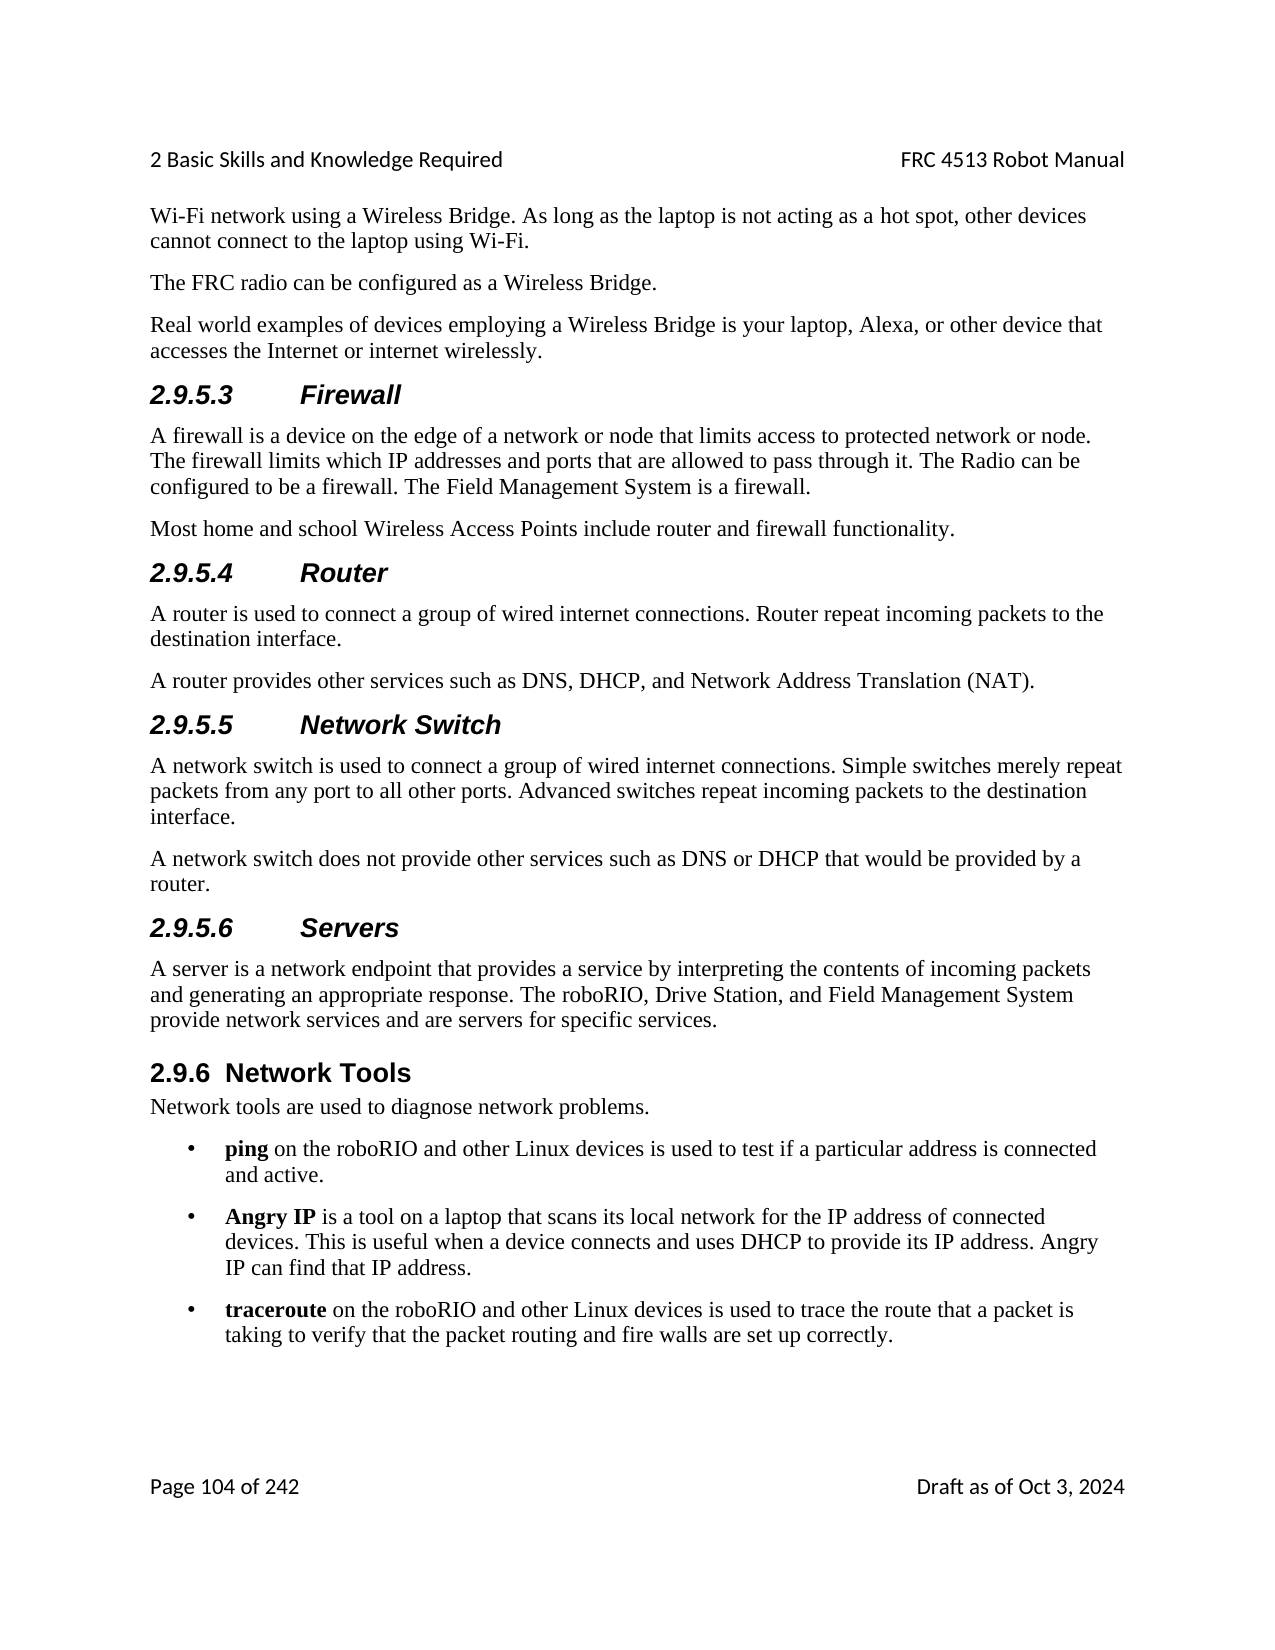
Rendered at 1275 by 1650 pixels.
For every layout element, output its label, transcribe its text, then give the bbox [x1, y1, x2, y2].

text A router provides other services such as DNS, DHCP, and Network Address Translation (NAT). [150, 668, 1125, 693]
subtitle Router [150, 558, 1125, 588]
text Real world examples of devices employing a Wireless Bridge is your laptop, Alexa, or other device that accesses the Internet or internet wirelessly. [150, 312, 1125, 363]
text A server is a network endpoint that provides a service by interpreting the contents of incoming packets and generating an appropriate response. The roboRIO, Drive Station, and Field Management System provide network services and are servers for specific services. [150, 956, 1125, 1032]
subtitle Network Switch [150, 710, 1125, 741]
text A network switch is used to connect a group of wired internet connections. Simple switches merely repeat packets from any port to all other ports. Advanced switches repeat incoming packets to the destination interface. [150, 753, 1125, 829]
text Network tools are used to diagnose network problems. [150, 1094, 1125, 1119]
subtitle Firewall [150, 380, 1125, 410]
text A router is used to connect a group of wired internet connections. Router repeat incoming packets to the destination interface. [150, 601, 1125, 651]
text Most home and school Wireless Access Points include router and firewall functionality. [150, 516, 1125, 541]
text A network switch does not provide other services such as DNS or DHCP that would be provided by a router. [150, 846, 1125, 897]
text A firewall is a device on the edge of a network or node that limits access to protected network or node. The firewall limits which IP addresses and ports that are allowed to pass through it. The Radio can be configured to be a firewall. The Field Management System is a firewall. [150, 423, 1125, 499]
list traceroute on the roboRIO and other Linux devices is used to trace the route that a packet is taking to verify that the packet routing and fire walls are set up correctly. [187, 1297, 1125, 1347]
list ping on the roboRIO and other Linux devices is used to test if a particular address is connected and active. [187, 1136, 1125, 1187]
subtitle Servers [150, 913, 1125, 944]
subtitle Network Tools [150, 1057, 1125, 1088]
list Angry IP is a tool on a laptop that scans its local network for the IP address of connected devices. This is useful when a device connects and uses DHCP to provide its IP address. Angry IP can find that IP address. [187, 1204, 1125, 1280]
text Wi-Fi network using a Wireless Bridge. As long as the laptop is not acting as a hot spot, other devices cannot connect to the laptop using Wi-Fi. [150, 203, 1125, 254]
text The FRC radio can be configured as a Wireless Bridge. [150, 270, 1125, 296]
